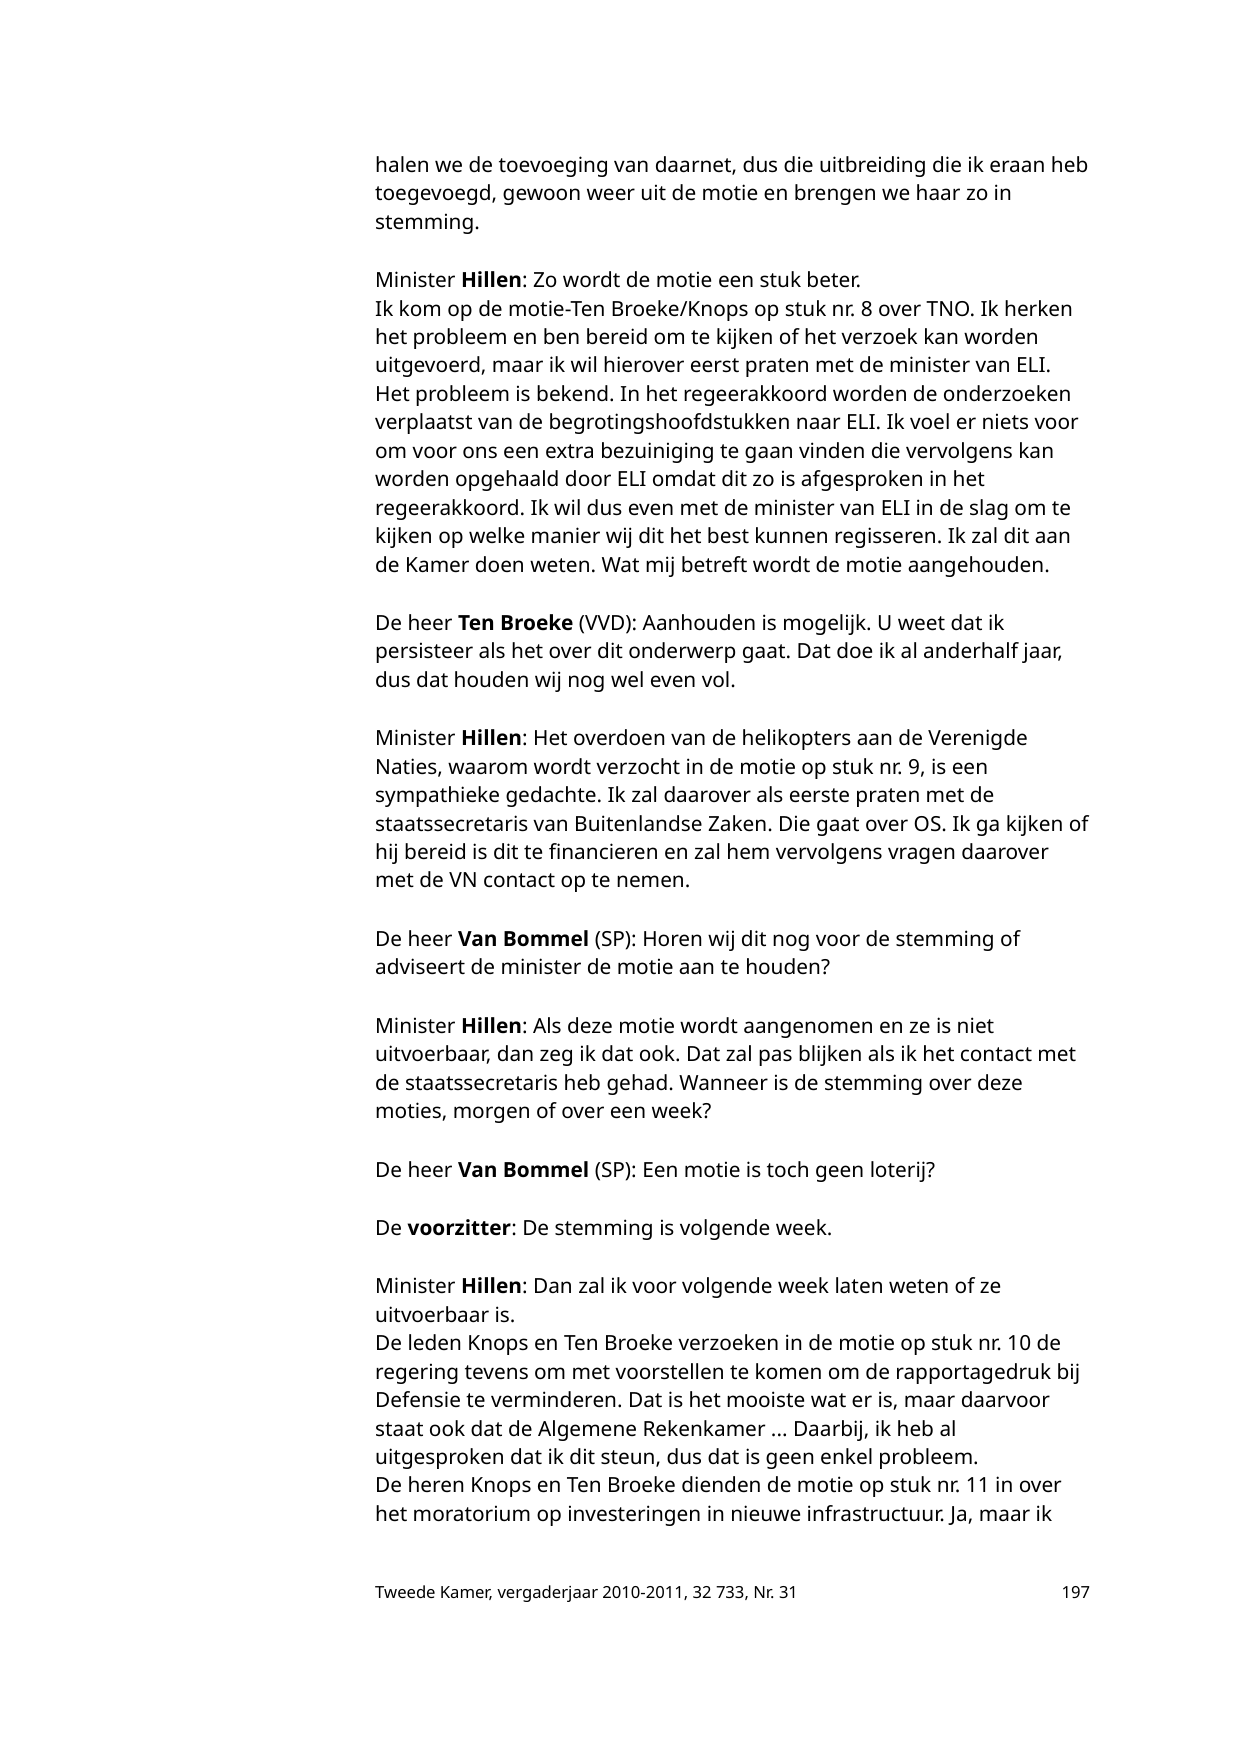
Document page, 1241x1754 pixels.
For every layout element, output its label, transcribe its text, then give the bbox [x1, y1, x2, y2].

text De leden Knops en Ten Broeke verzoeken in de motie op stuk nr. 10 de regering tevens om met voorstellen te komen om de rapportagedruk bij Defensie te verminderen. Dat is het mooiste wat er is, maar daarvoor staat ook dat de Algemene Rekenkamer ... Daarbij, ik heb al uitgesproken dat ik dit steun, dus dat is geen enkel probleem. [375, 1328, 1090, 1471]
text De heren Knops en Ten Broeke dienden de motie op stuk nr. 11 in over het moratorium op investeringen in nieuwe infrastructuur. Ja, maar ik [375, 1471, 1090, 1527]
text De voorzitter: De stemming is volgende week. [375, 1213, 1090, 1242]
text halen we de toevoeging van daarnet, dus die uitbreiding die ik eraan heb toegevoegd, gewoon weer uit de motie en brengen we haar zo in stemming. [375, 150, 1090, 235]
text Minister Hillen: Dan zal ik voor volgende week laten weten of ze uitvoerbaar is. [375, 1272, 1090, 1328]
text Minister Hillen: Zo wordt de motie een stuk beter. [375, 265, 1090, 294]
text De heer Ten Broeke (VVD): Aanhouden is mogelijk. U weet dat ik persisteer als het over dit onderwerp gaat. Dat doe ik al anderhalf jaar, dus dat houden wij nog wel even vol. [375, 608, 1090, 693]
text De heer Van Bommel (SP): Horen wij dit nog voor de stemming of adviseert de minister de motie aan te houden? [375, 924, 1090, 981]
text Minister Hillen: Als deze motie wordt aangenomen en ze is niet uitvoerbaar, dan zeg ik dat ook. Dat zal pas blijken als ik het contact met de staatssecretaris heb gehad. Wanneer is de stemming over deze moties, morgen of over een week? [375, 1011, 1090, 1125]
text Ik kom op de motie-Ten Broeke/Knops op stuk nr. 8 over TNO. Ik herken het probleem en ben bereid om te kijken of het verzoek kan worden uitgevoerd, maar ik wil hierover eerst praten met de minister van ELI. Het probleem is bekend. In het regeerakkoord worden de onderzoeken verplaatst van de begrotingshoofdstukken naar ELI. Ik voel er niets voor om voor ons een extra bezuiniging te gaan vinden die vervolgens kan worden opgehaald door ELI omdat dit zo is afgesproken in het regeerakkoord. Ik wil dus even met de minister van ELI in de slag om te kijken op welke manier wij dit het best kunnen regisseren. Ik zal dit aan de Kamer doen weten. Wat mij betreft wordt de motie aangehouden. [375, 294, 1090, 578]
text De heer Van Bommel (SP): Een motie is toch geen loterij? [375, 1155, 1090, 1183]
text Minister Hillen: Het overdoen van de helikopters aan de Verenigde Naties, waarom wordt verzocht in de motie op stuk nr. 9, is een sympathieke gedachte. Ik zal daarover als eerste praten met de staatssecretaris van Buitenlandse Zaken. Die gaat over OS. Ik ga kijken of hij bereid is dit te financieren en zal hem vervolgens vragen daarover met de VN contact op te nemen. [375, 723, 1090, 894]
